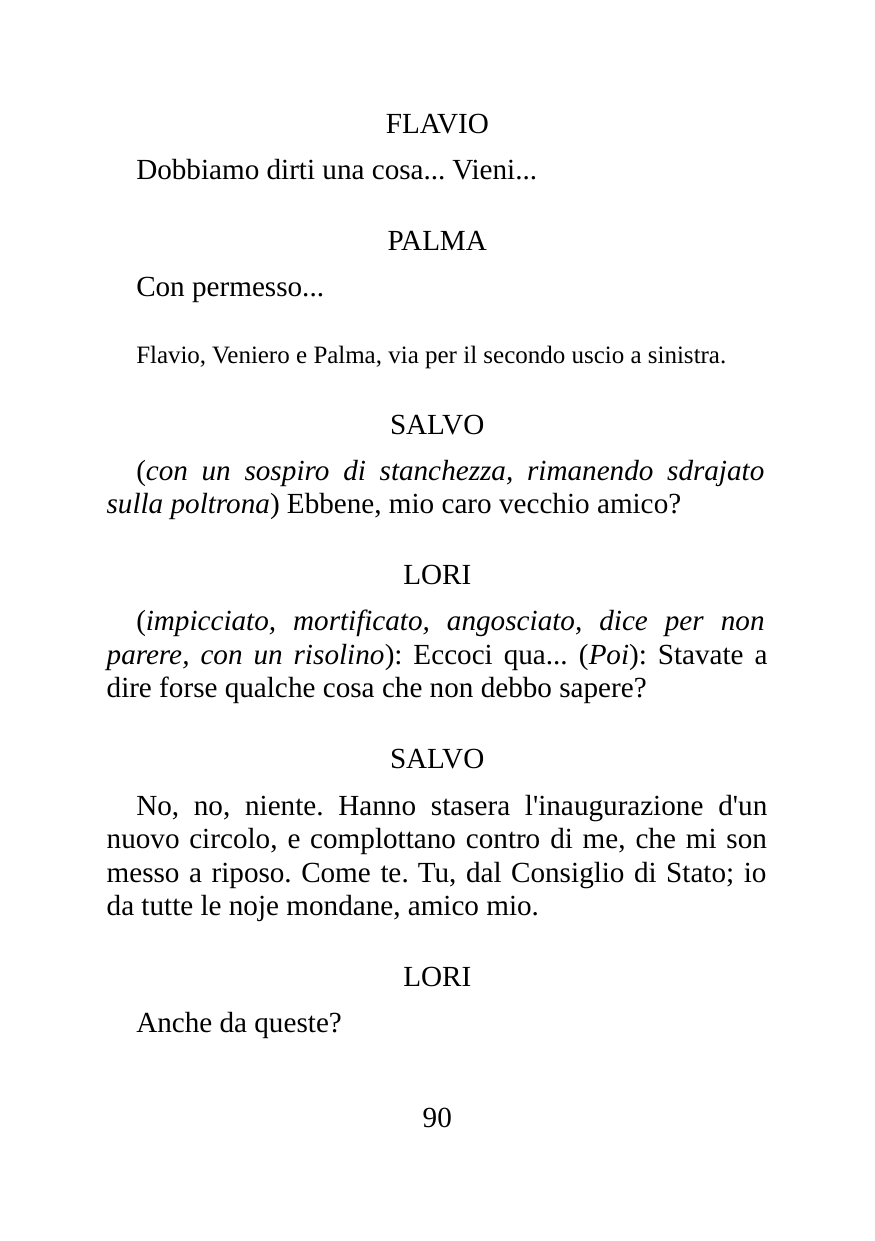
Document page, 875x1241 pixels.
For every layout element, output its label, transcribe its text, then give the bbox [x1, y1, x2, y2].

text SALVO [106, 742, 768, 775]
text SALVO [106, 407, 768, 440]
text FLAVIO [106, 106, 768, 140]
text LORI [106, 959, 768, 993]
text LORI [106, 557, 768, 591]
text Flavio, Veniero e Palma, via per il secondo uscio a sinistra. [106, 341, 768, 369]
text Anche da queste? [106, 1005, 768, 1039]
text (con un sospiro di stanchezza, rimanendo sdrajato sulla poltrona) Ebbene, mio caro vecchio amico? [106, 453, 768, 520]
text No, no, niente. Hanno stasera l'inaugurazione d'un nuovo circolo, e complottano contro di me, che mi son messo a riposo. Come te. Tu, dal Consiglio di Stato; io da tutte le noje mondane, amico mio. [106, 788, 768, 922]
text PALMA [106, 223, 768, 257]
text Dobbiamo dirti una cosa... Vieni... [106, 152, 768, 186]
text (impicciato, mortificato, angosciato, dice per non parere, con un risolino): Eccoci qua... (Poi): Stavate a dire forse qualche cosa che non debbo sapere? [106, 603, 768, 704]
text Con permesso... [106, 269, 768, 303]
